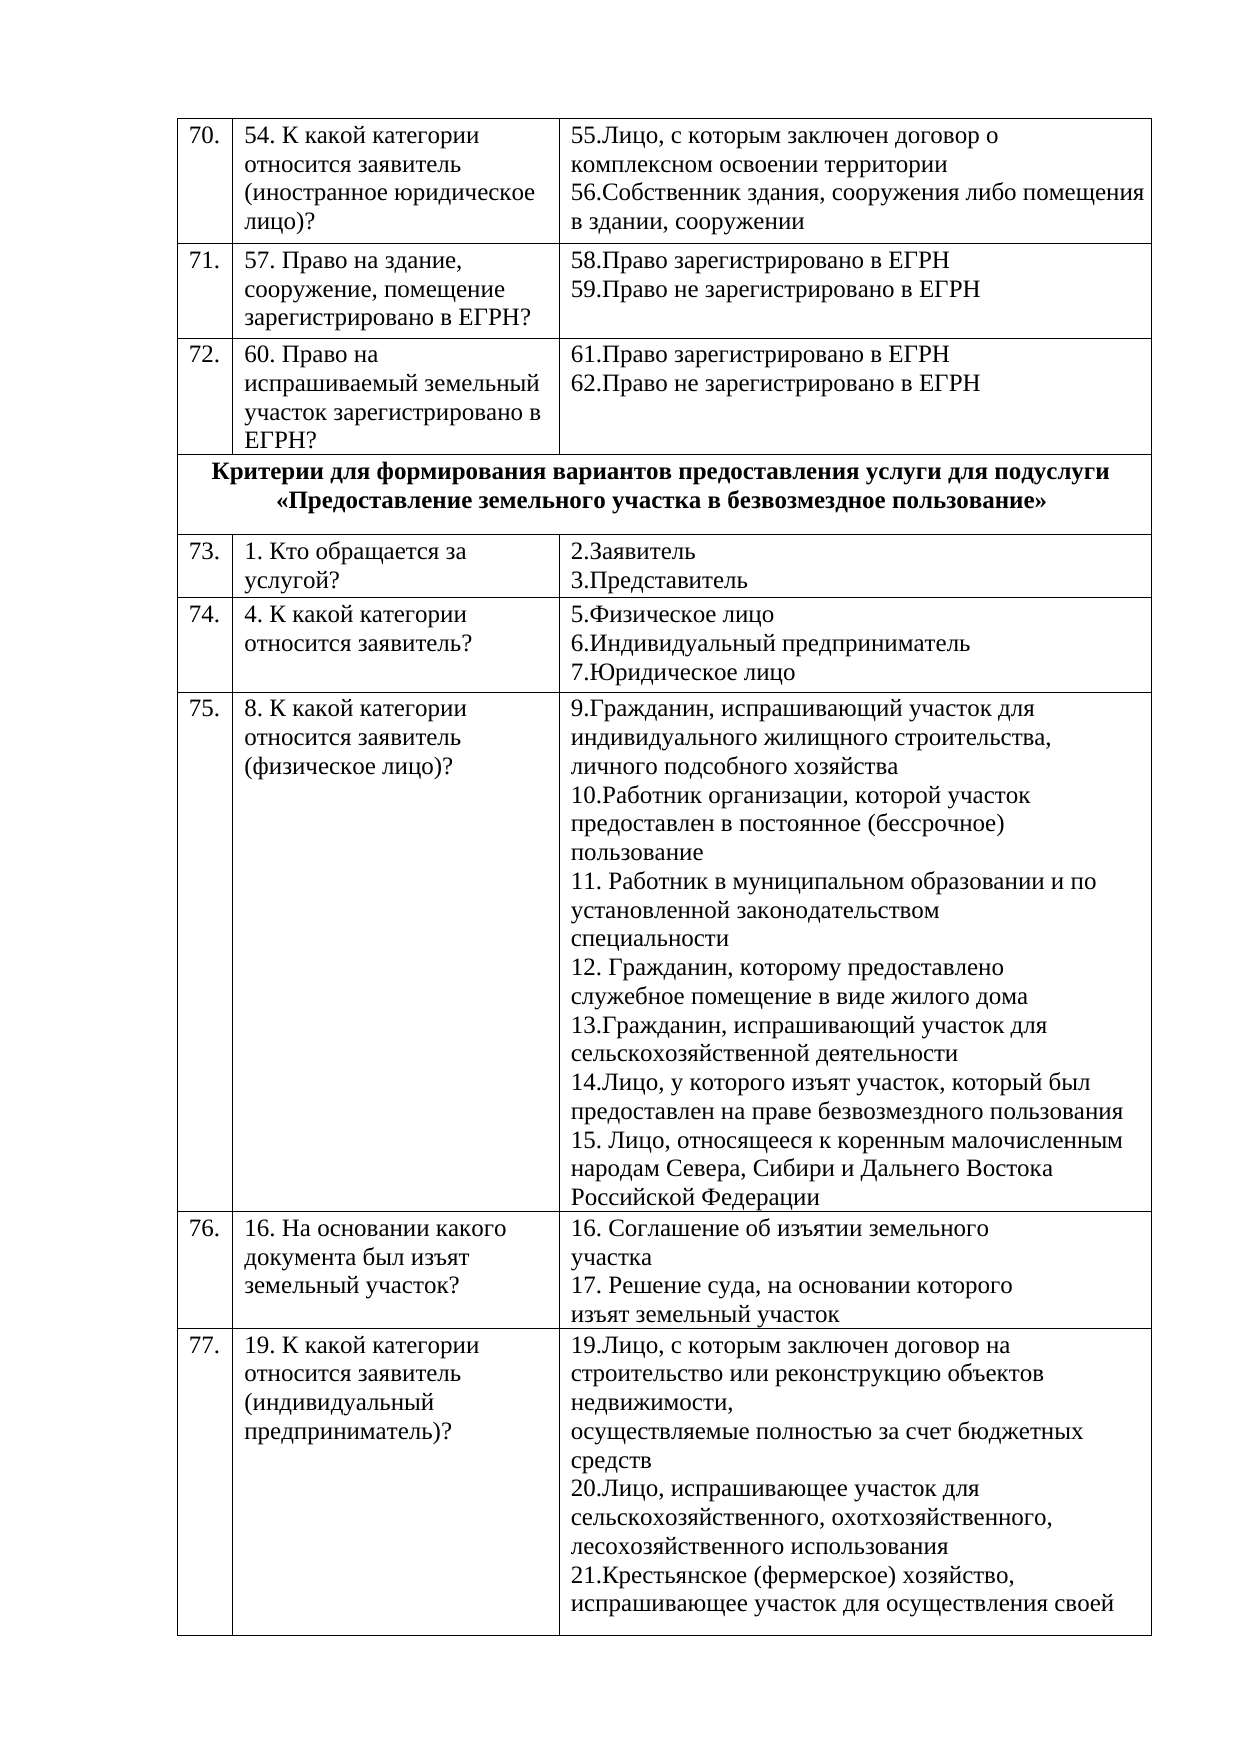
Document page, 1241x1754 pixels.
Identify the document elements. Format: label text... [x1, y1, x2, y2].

table_cell Гражданин, испрашивающий участок для индивидуального жилищного строительства, личного подсобного хозяйства Работник организации, которой участок предоставлен в постоянное (бессрочное) пользование 11. Работник в муниципальном образовании и по установленной законодательством специальности 12. Гражданин, которому предоставлено служебное помещение в виде жилого дома Гражданин, испрашивающий участок для сельскохозяйственной деятельности Лицо, у которого изъят участок, который был предоставлен на праве безвозмездного пользования 15. Лицо, относящееся к коренным малочисленным народам Севера, Сибири и Дальнего Востока Российской Федерации [560, 693, 1151, 1211]
table_cell 76. [178, 1212, 232, 1328]
table_cell Критерии для формирования вариантов предоставления услуги для подуслуги «Предоставление земельного участка в безвозмездное пользование» [178, 455, 1151, 534]
table_cell 74. [178, 598, 232, 692]
table_cell 8. К какой категории относится заявитель (физическое лицо)? [233, 693, 559, 1211]
table_cell Лицо, с которым заключен договор о комплексном освоении территории Собственник здания, сооружения либо помещения в здании, сооружении [560, 119, 1151, 243]
table_cell Лицо, с которым заключен договор на строительство или реконструкцию объектов недвижимости, осуществляемые полностью за счет бюджетных средств Лицо, испрашивающее участок для сельскохозяйственного, охотхозяйственного, лесохозяйственного использования Крестьянское (фермерское) хозяйство, испрашивающее участок для осуществления своей [560, 1329, 1151, 1635]
table_cell 77. [178, 1329, 232, 1635]
table_cell 71. [178, 244, 232, 337]
table_cell 54. К какой категории относится заявитель (иностранное юридическое лицо)? [233, 119, 559, 243]
table_cell 73. [178, 535, 232, 597]
table_cell 1. Кто обращается за услугой? [233, 535, 559, 597]
table_cell Право зарегистрировано в ЕГРН Право не зарегистрировано в ЕГРН [560, 339, 1151, 454]
table_cell 4. К какой категории относится заявитель? [233, 598, 559, 692]
table_cell 57. Право на здание, сооружение, помещение зарегистрировано в ЕГРН? [233, 244, 559, 337]
table_cell 72. [178, 339, 232, 454]
table_cell 60. Право на испрашиваемый земельный участок зарегистрировано в ЕГРН? [233, 339, 559, 454]
table_cell Право зарегистрировано в ЕГРН Право не зарегистрировано в ЕГРН [560, 244, 1151, 337]
table_cell 16. Соглашение об изъятии земельного участка 17. Решение суда, на основании которого изъят земельный участок [560, 1212, 1151, 1328]
table_cell 16. На основании какого документа был изъят земельный участок? [233, 1212, 559, 1328]
table_cell Заявитель Представитель [560, 535, 1151, 597]
table_cell 75. [178, 693, 232, 1211]
table_cell 70. [178, 119, 232, 243]
table_cell 19. К какой категории относится заявитель (индивидуальный предприниматель)? [233, 1329, 559, 1635]
table_cell Физическое лицо Индивидуальный предприниматель Юридическое лицо [560, 598, 1151, 692]
